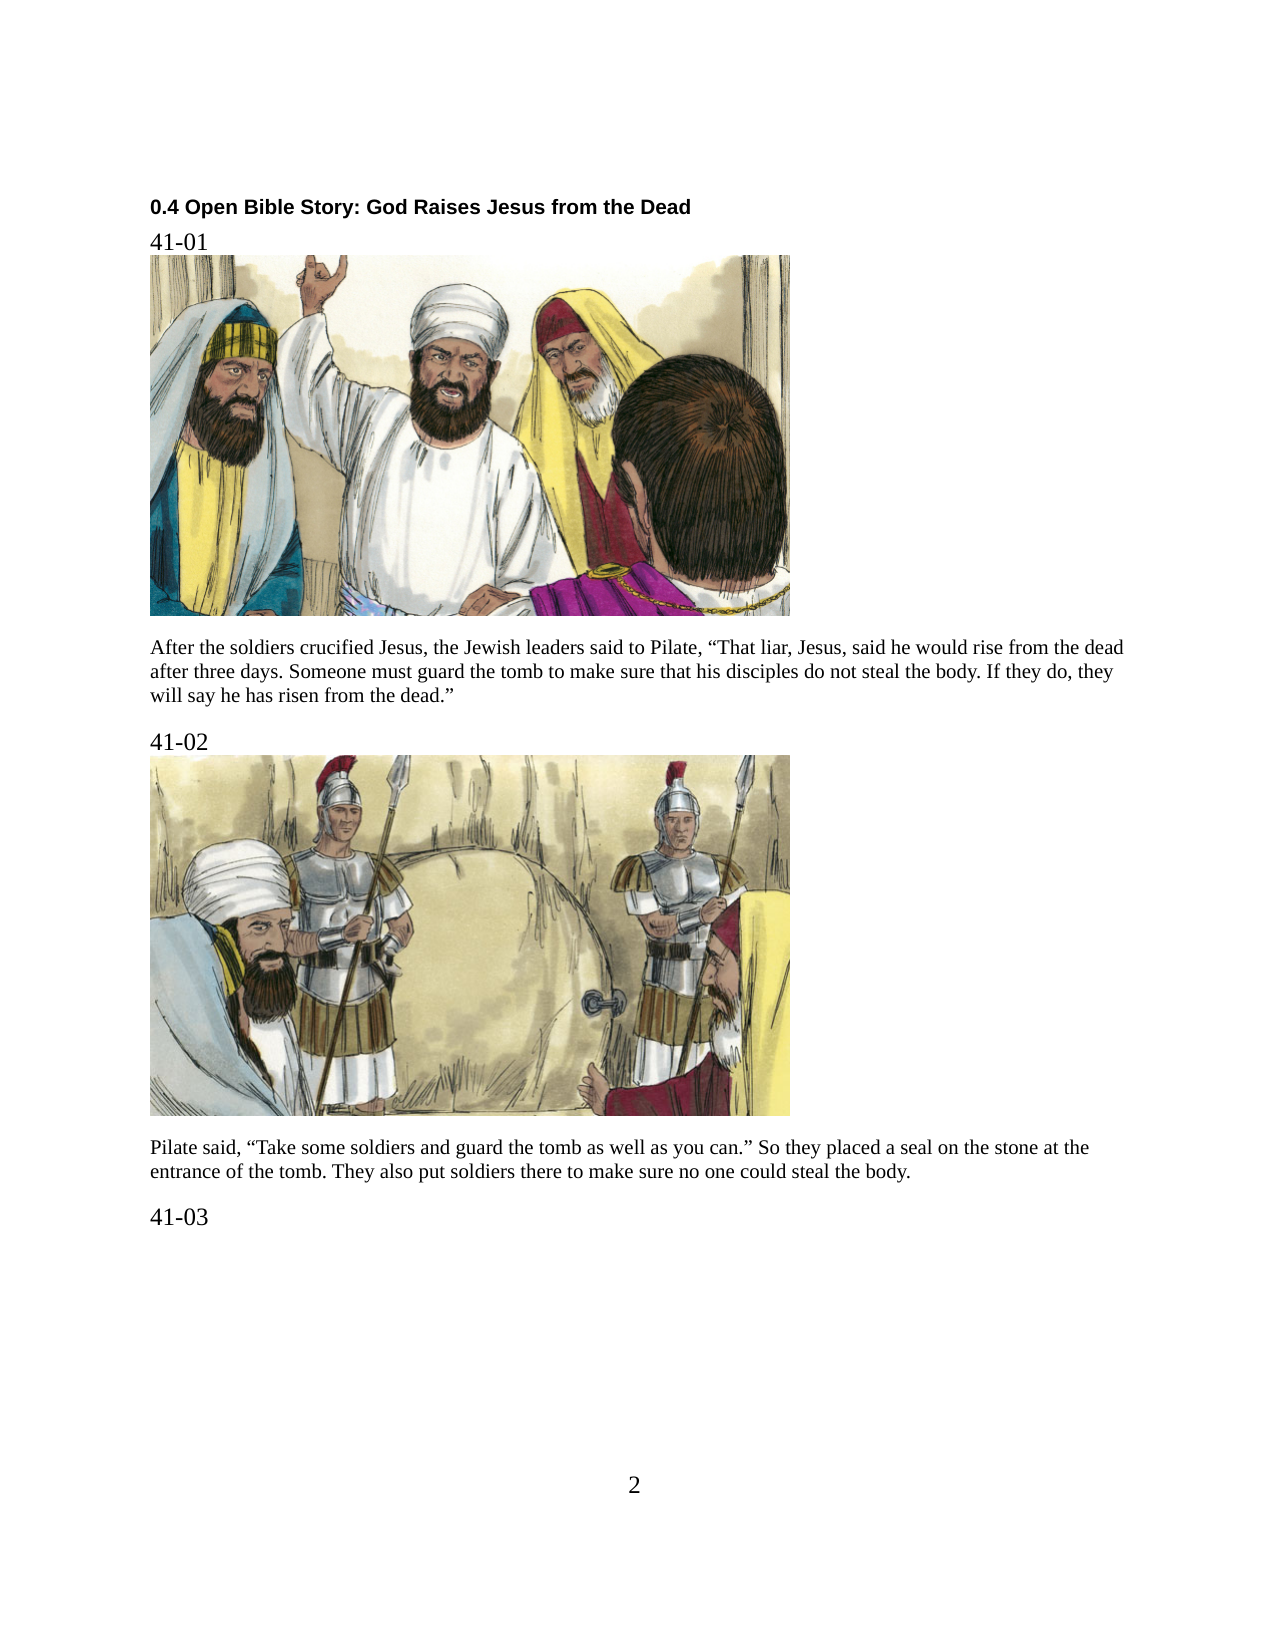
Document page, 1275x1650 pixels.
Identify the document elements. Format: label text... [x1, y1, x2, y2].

subtitle 41-02 [150, 727, 1125, 755]
subtitle 0.4 Open Bible Story: God Raises Jesus from the Dead [150, 195, 1125, 219]
text Pilate said, “Take some soldiers and guard the tomb as well as you can.” So they placed a seal on the stone at the entrance of the tomb. They also put soldiers there to make sure no one could steal the body. [150, 1135, 1125, 1183]
text After the soldiers crucified Jesus, the Jewish leaders said to Pilate, “That liar, Jesus, said he would rise from the dead after three days. Someone must guard the tomb to make sure that his disciples do not steal the body. If they do, they will say he has risen from the dead.” [150, 635, 1125, 707]
subtitle 41-01 [150, 227, 1125, 255]
picture [150, 255, 790, 616]
subtitle 41-03 [150, 1202, 1125, 1231]
picture [150, 755, 790, 1116]
